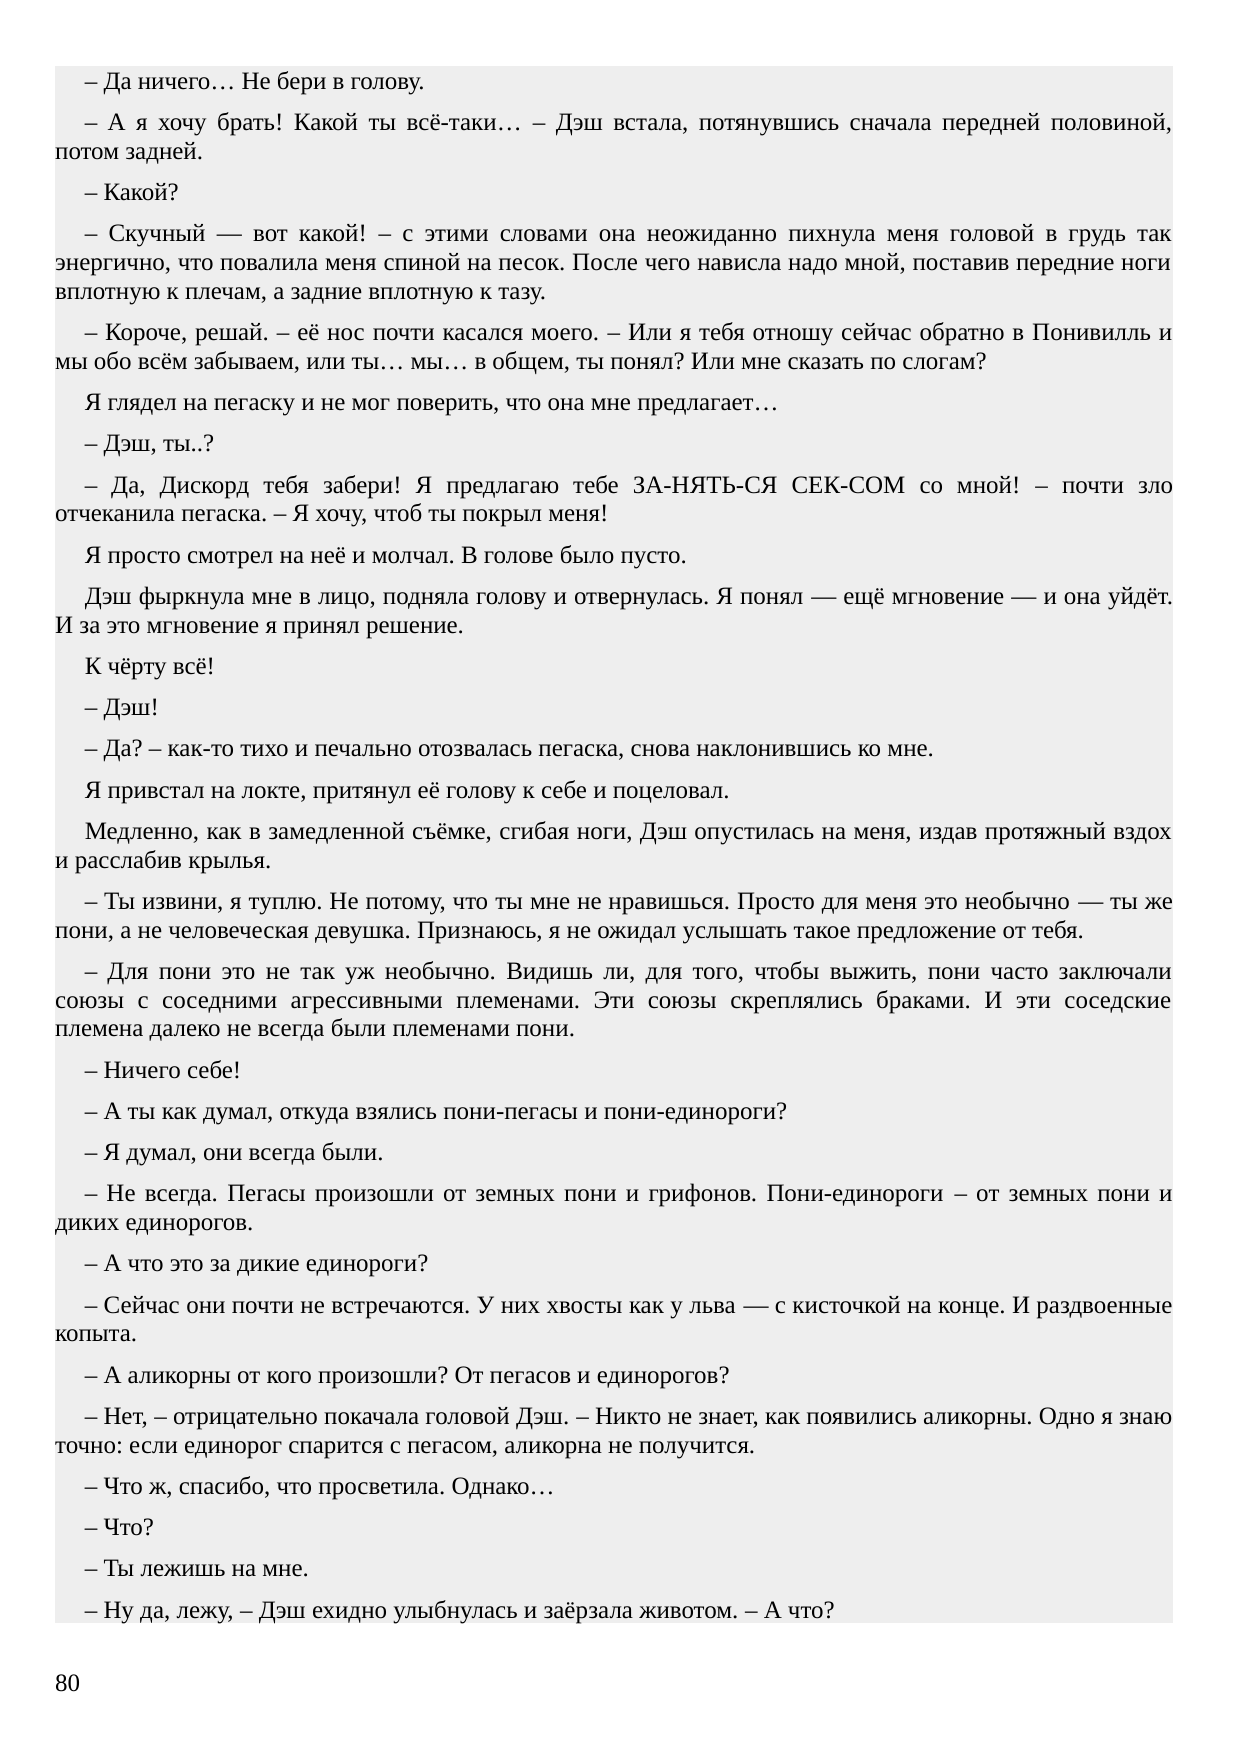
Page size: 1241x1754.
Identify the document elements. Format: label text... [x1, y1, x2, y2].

text – Ты извини, я туплю. Не потому, что ты мне не нравишься. Просто для меня это необычно — ты же пони, а не человеческая девушка. Признаюсь, я не ожидал услышать такое предложение от тебя. [55, 886, 1173, 943]
text – Да ничего… Не бери в голову. [55, 66, 1173, 95]
text – Скучный — вот какой! – с этими словами она неожиданно пихнула меня головой в грудь так энергично, что повалила меня спиной на песок. После чего нависла надо мной, поставив передние ноги вплотную к плечам, а задние вплотную к тазу. [55, 218, 1173, 305]
text – А что это за дикие единороги? [55, 1248, 1173, 1277]
text – Нет, – отрицательно покачала головой Дэш. – Никто не знает, как появились аликорны. Одно я знаю точно: если единорог спарится с пегасом, аликорна не получится. [55, 1401, 1173, 1458]
text – А ты как думал, откуда взялись пони-пегасы и пони-единороги? [55, 1096, 1173, 1125]
text – Что? [55, 1512, 1173, 1541]
text – Дэш! [55, 692, 1173, 721]
text – Что ж, спасибо, что просветила. Однако… [55, 1471, 1173, 1500]
text – Ну да, лежу, – Дэш ехидно улыбнулась и заёрзала животом. – А что? [55, 1595, 1173, 1623]
text – Дэш, ты..? [55, 428, 1173, 457]
text – Ничего себе! [55, 1055, 1173, 1083]
text – А я хочу брать! Какой ты всё-таки… – Дэш встала, потянувшись сначала передней половиной, потом задней. [55, 107, 1173, 165]
text Медленно, как в замедленной съёмке, сгибая ноги, Дэш опустилась на меня, издав протяжный вздох и расслабив крылья. [55, 816, 1173, 873]
text Я глядел на пегаску и не мог поверить, что она мне предлагает… [55, 387, 1173, 416]
text К чёрту всё! [55, 651, 1173, 680]
text – Какой? [55, 177, 1173, 206]
text – Да, Дискорд тебя забери! Я предлагаю тебе ЗА-НЯТЬ-СЯ СЕК-СОМ со мной! – почти зло отчеканила пегаска. – Я хочу, чтоб ты покрыл меня! [55, 470, 1173, 527]
text – Ты лежишь на мне. [55, 1553, 1173, 1582]
text – Не всегда. Пегасы произошли от земных пони и грифонов. Пони-единороги – от земных пони и диких единорогов. [55, 1178, 1173, 1236]
text Дэш фыркнула мне в лицо, подняла голову и отвернулась. Я понял — ещё мгновение — и она уйдёт. И за это мгновение я принял решение. [55, 581, 1173, 638]
text – Я думал, они всегда были. [55, 1137, 1173, 1166]
text – Сейчас они почти не встречаются. У них хвосты как у льва — с кисточкой на конце. И раздвоенные копыта. [55, 1290, 1173, 1347]
text Я просто смотрел на неё и молчал. В голове было пусто. [55, 540, 1173, 568]
text – Да? – как-то тихо и печально отозвалась пегаска, снова наклонившись ко мне. [55, 733, 1173, 762]
text – А аликорны от кого произошли? От пегасов и единорогов? [55, 1360, 1173, 1388]
text – Короче, решай. – её нос почти касался моего. – Или я тебя отношу сейчас обратно в Понивилль и мы обо всём забываем, или ты… мы… в общем, ты понял? Или мне сказать по слогам? [55, 317, 1173, 375]
text Я привстал на локте, притянул её голову к себе и поцеловал. [55, 775, 1173, 803]
text – Для пони это не так уж необычно. Видишь ли, для того, чтобы выжить, пони часто заключали союзы с соседними агрессивными племенами. Эти союзы скреплялись браками. И эти соседские племена далеко не всегда были племенами пони. [55, 956, 1173, 1042]
